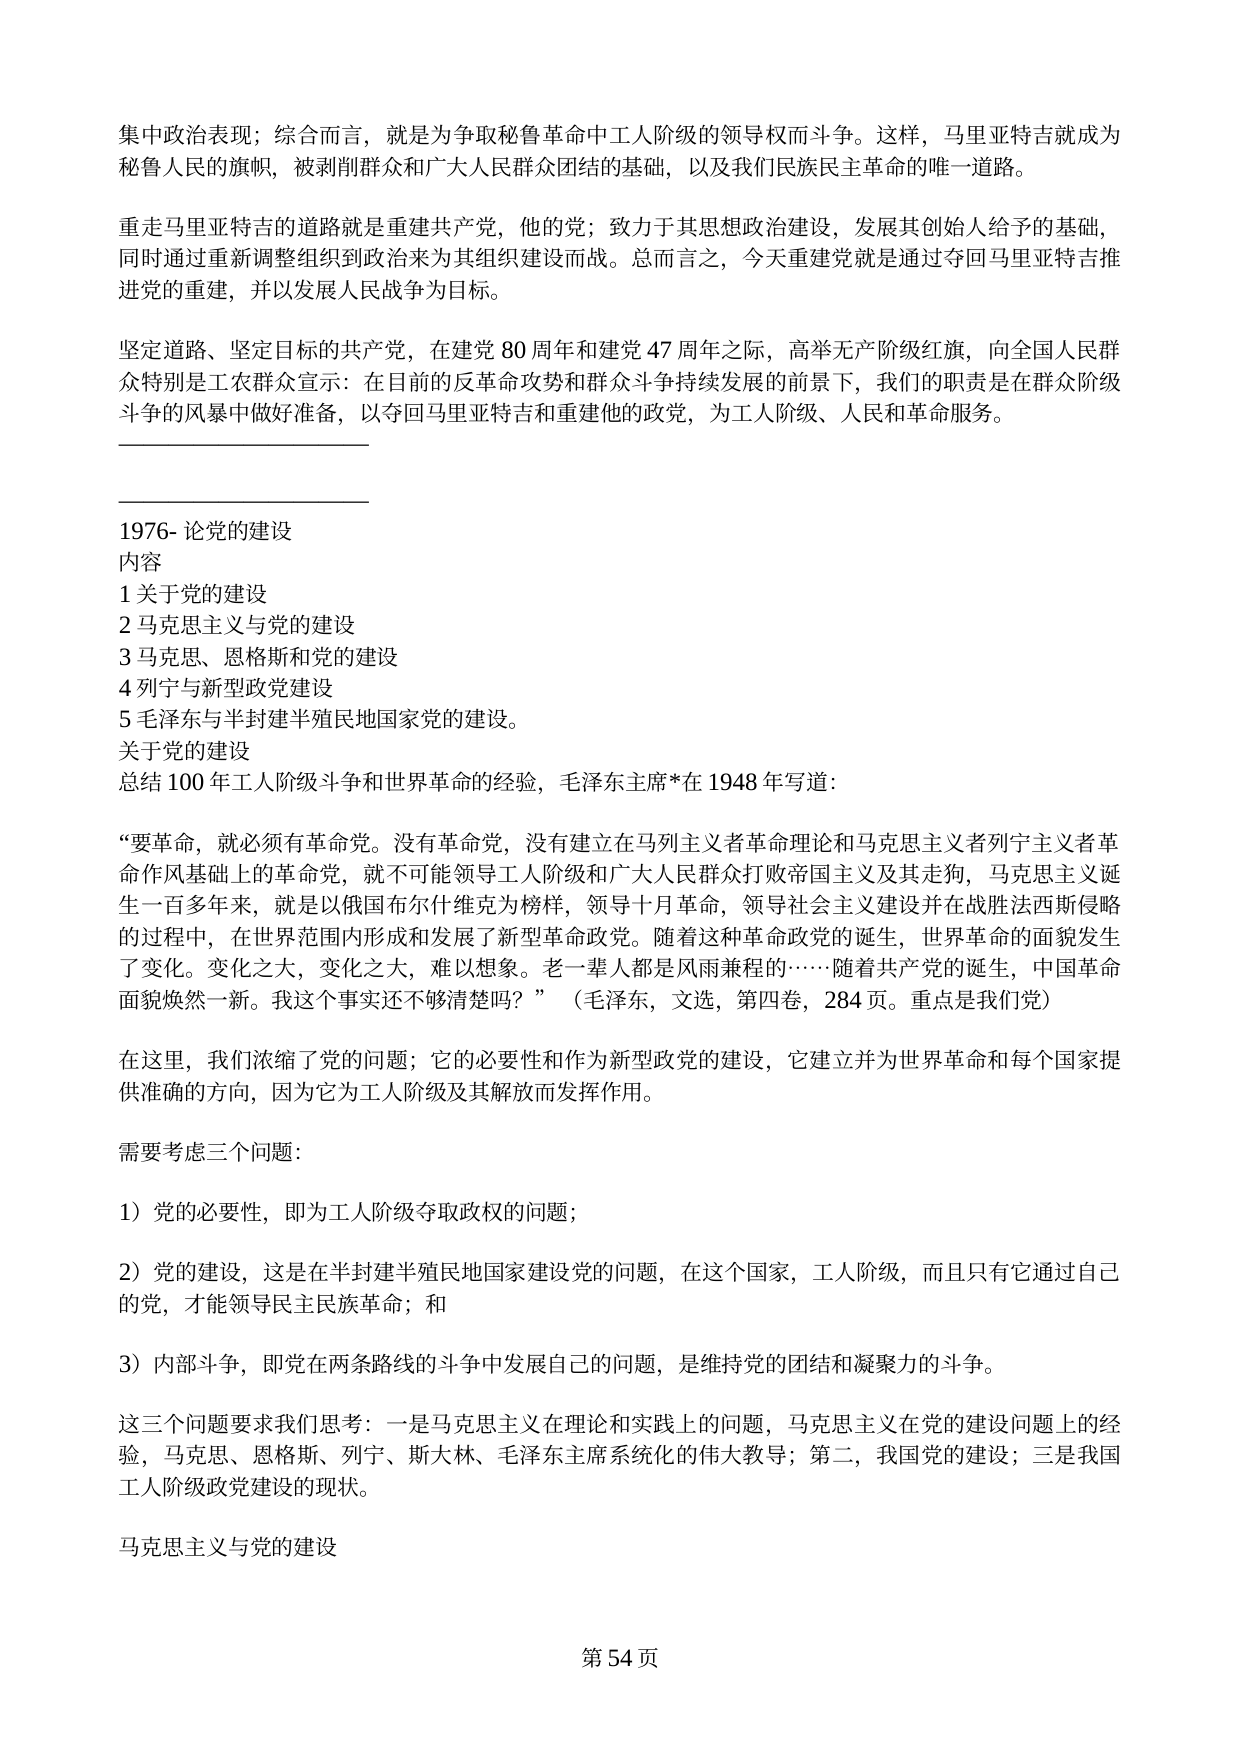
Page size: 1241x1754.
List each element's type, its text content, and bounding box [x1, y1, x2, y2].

text 2）党的建设，这是在半封建半殖民地国家建设党的问题，在这个国家，工人阶级，而且只有它通过自己的党，才能领导民主民族革命；和 [118, 1255, 1122, 1318]
text 重走马里亚特吉的道路就是重建共产党，他的党；致力于其思想政治建设，发展其创始人给予的基础，同时通过重新调整组织到政治来为其组织建设而战。总而言之，今天重建党就是通过夺回马里亚特吉推进党的重建，并以发展人民战争为目标。 [118, 210, 1122, 304]
text 3）内部斗争，即党在两条路线的斗争中发展自己的问题，是维持党的团结和凝聚力的斗争。 [118, 1347, 1122, 1378]
text 这三个问题要求我们思考：一是马克思主义在理论和实践上的问题，马克思主义在党的建设问题上的经验，马克思、恩格斯、列宁、斯大林、毛泽东主席系统化的伟大教导；第二，我国党的建设；三是我国工人阶级政党建设的现状。 [118, 1407, 1122, 1502]
text 1关于党的建设 [118, 577, 1122, 608]
text —————————— [118, 485, 1122, 514]
text 马克思主义与党的建设 [118, 1530, 1122, 1562]
text 5毛泽东与半封建半殖民地国家党的建设。 [118, 703, 1122, 734]
text 关于党的建设 [118, 734, 1122, 766]
text 1976- 论党的建设 [118, 514, 1122, 545]
text 坚定道路、坚定目标的共产党，在建党80周年和建党47周年之际，高举无产阶级红旗，向全国人民群众特别是工农群众宣示：在目前的反革命攻势和群众斗争持续发展的前景下，我们的职责是在群众阶级斗争的风暴中做好准备，以夺回马里亚特吉和重建他的政党，为工人阶级、人民和革命服务。 [118, 333, 1122, 428]
text 需要考虑三个问题： [118, 1135, 1122, 1166]
text 2马克思主义与党的建设 [118, 608, 1122, 640]
text 集中政治表现；综合而言，就是为争取秘鲁革命中工人阶级的领导权而斗争。这样，马里亚特吉就成为秘鲁人民的旗帜，被剥削群众和广大人民群众团结的基础，以及我们民族民主革命的唯一道路。 [118, 118, 1122, 181]
text 在这里，我们浓缩了党的问题；它的必要性和作为新型政党的建设，它建立并为世界革命和每个国家提供准确的方向，因为它为工人阶级及其解放而发挥作用。 [118, 1043, 1122, 1106]
text 内容 [118, 545, 1122, 577]
text —————————— [118, 428, 1122, 456]
text 3马克思、恩格斯和党的建设 [118, 640, 1122, 671]
text 4列宁与新型政党建设 [118, 671, 1122, 703]
text 1）党的必要性，即为工人阶级夺取政权的问题； [118, 1195, 1122, 1227]
text 总结100年工人阶级斗争和世界革命的经验，毛泽东主席*在1948年写道： [118, 766, 1122, 797]
text “要革命，就必须有革命党。没有革命党，没有建立在马列主义者革命理论和马克思主义者列宁主义者革命作风基础上的革命党，就不可能领导工人阶级和广大人民群众打败帝国主义及其走狗，马克思主义诞生一百多年来，就是以俄国布尔什维克为榜样，领导十月革命，领导社会主义建设并在战胜法西斯侵略的过程中，在世界范围内形成和发展了新型革命政党。随着这种革命政党的诞生，世界革命的面貌发生了变化。变化之大，变化之大，难以想象。老一辈人都是风雨兼程的……随着共产党的诞生，中国革命面貌焕然一新。我这个事实还不够清楚吗？” （毛泽东，文选，第四卷，284页。重点是我们党） [118, 826, 1122, 1014]
